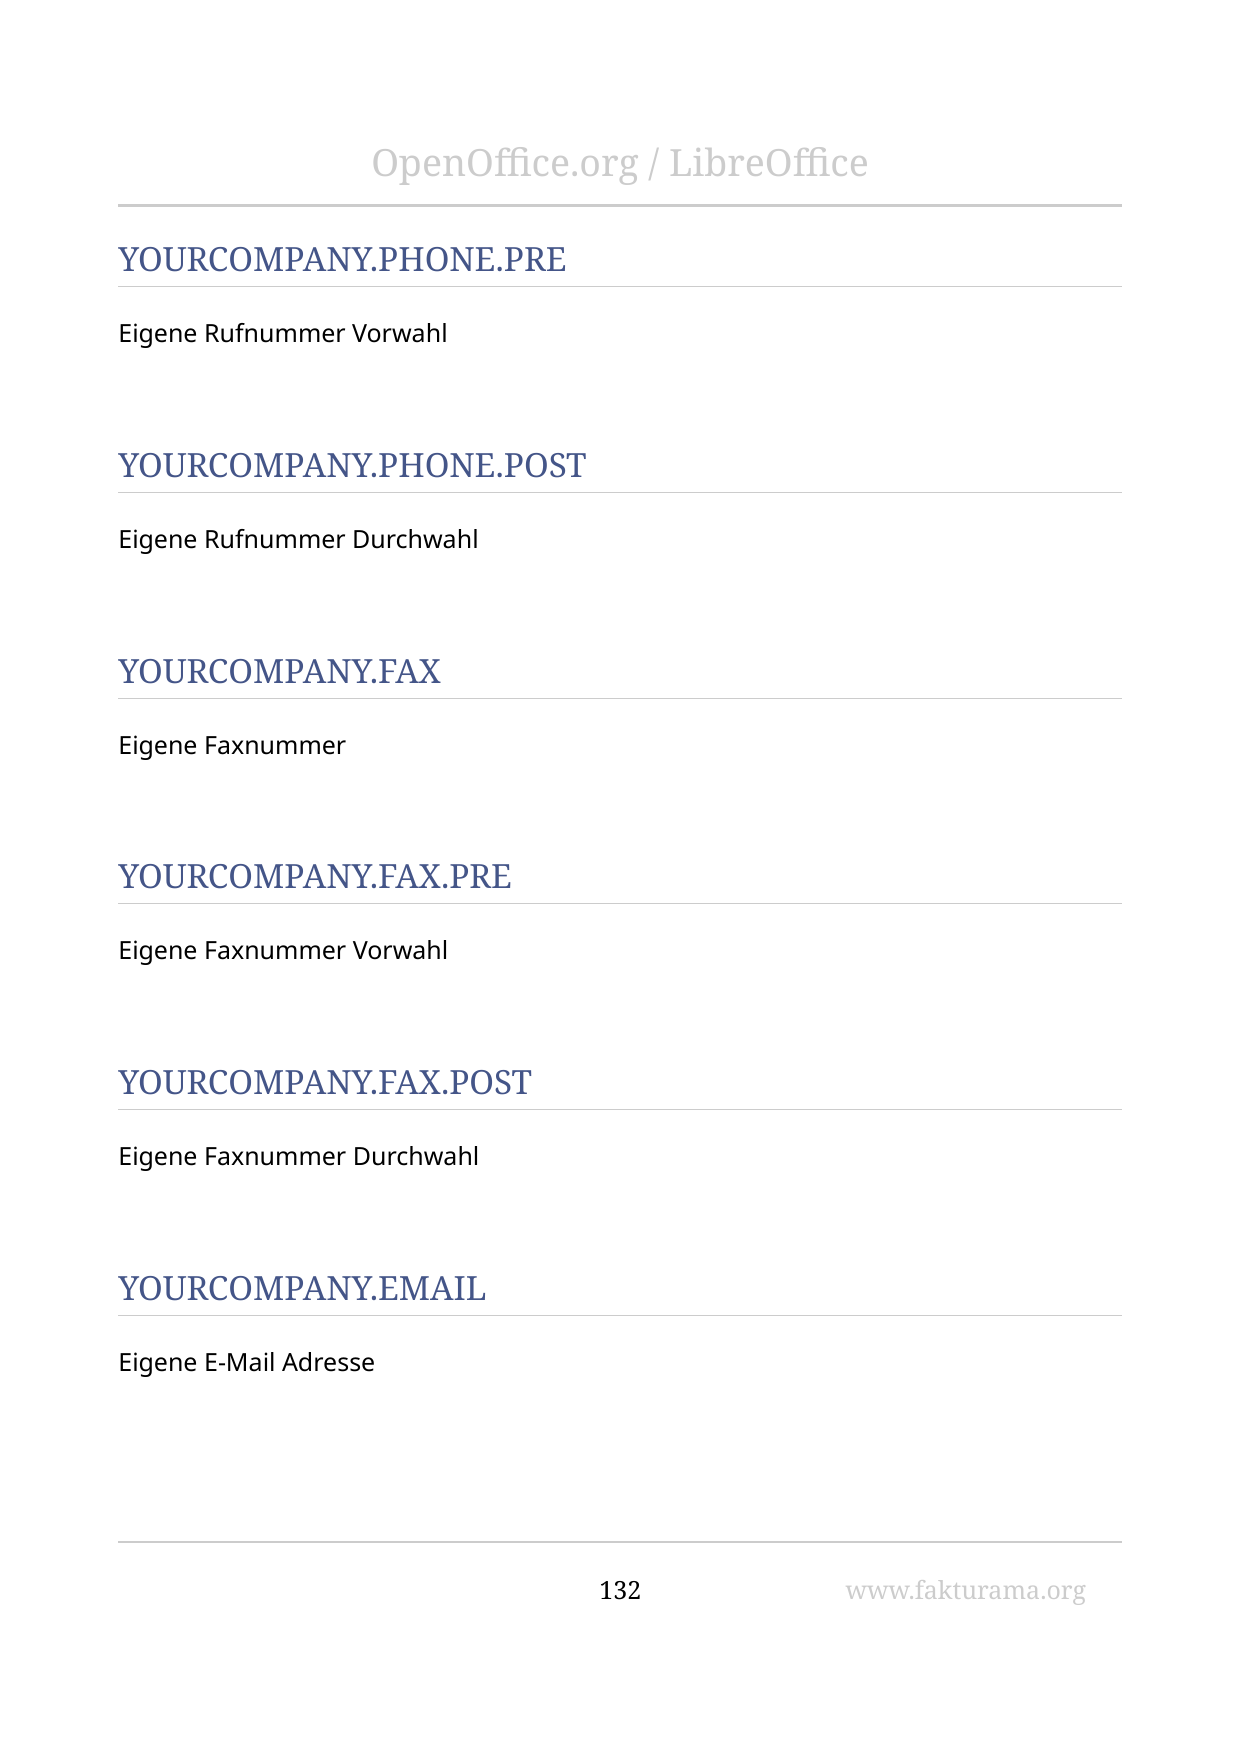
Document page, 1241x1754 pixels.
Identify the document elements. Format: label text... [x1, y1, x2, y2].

subtitle YOURCOMPANY.PHONE.PRE [118, 236, 1122, 286]
text Eigene Faxnummer Vorwahl [118, 933, 1122, 967]
text Eigene E-Mail Adresse [118, 1344, 1122, 1378]
text Eigene Faxnummer [118, 727, 1122, 761]
subtitle YOURCOMPANY.FAX.POST [118, 1059, 1122, 1109]
subtitle YOURCOMPANY.EMAIL [118, 1265, 1122, 1315]
subtitle YOURCOMPANY.FAX [118, 648, 1122, 698]
text Eigene Rufnummer Vorwahl [118, 316, 1122, 350]
subtitle YOURCOMPANY.FAX.PRE [118, 853, 1122, 903]
text Eigene Faxnummer Durchwahl [118, 1139, 1122, 1173]
text Eigene Rufnummer Durchwahl [118, 522, 1122, 556]
subtitle YOURCOMPANY.PHONE.POST [118, 442, 1122, 492]
